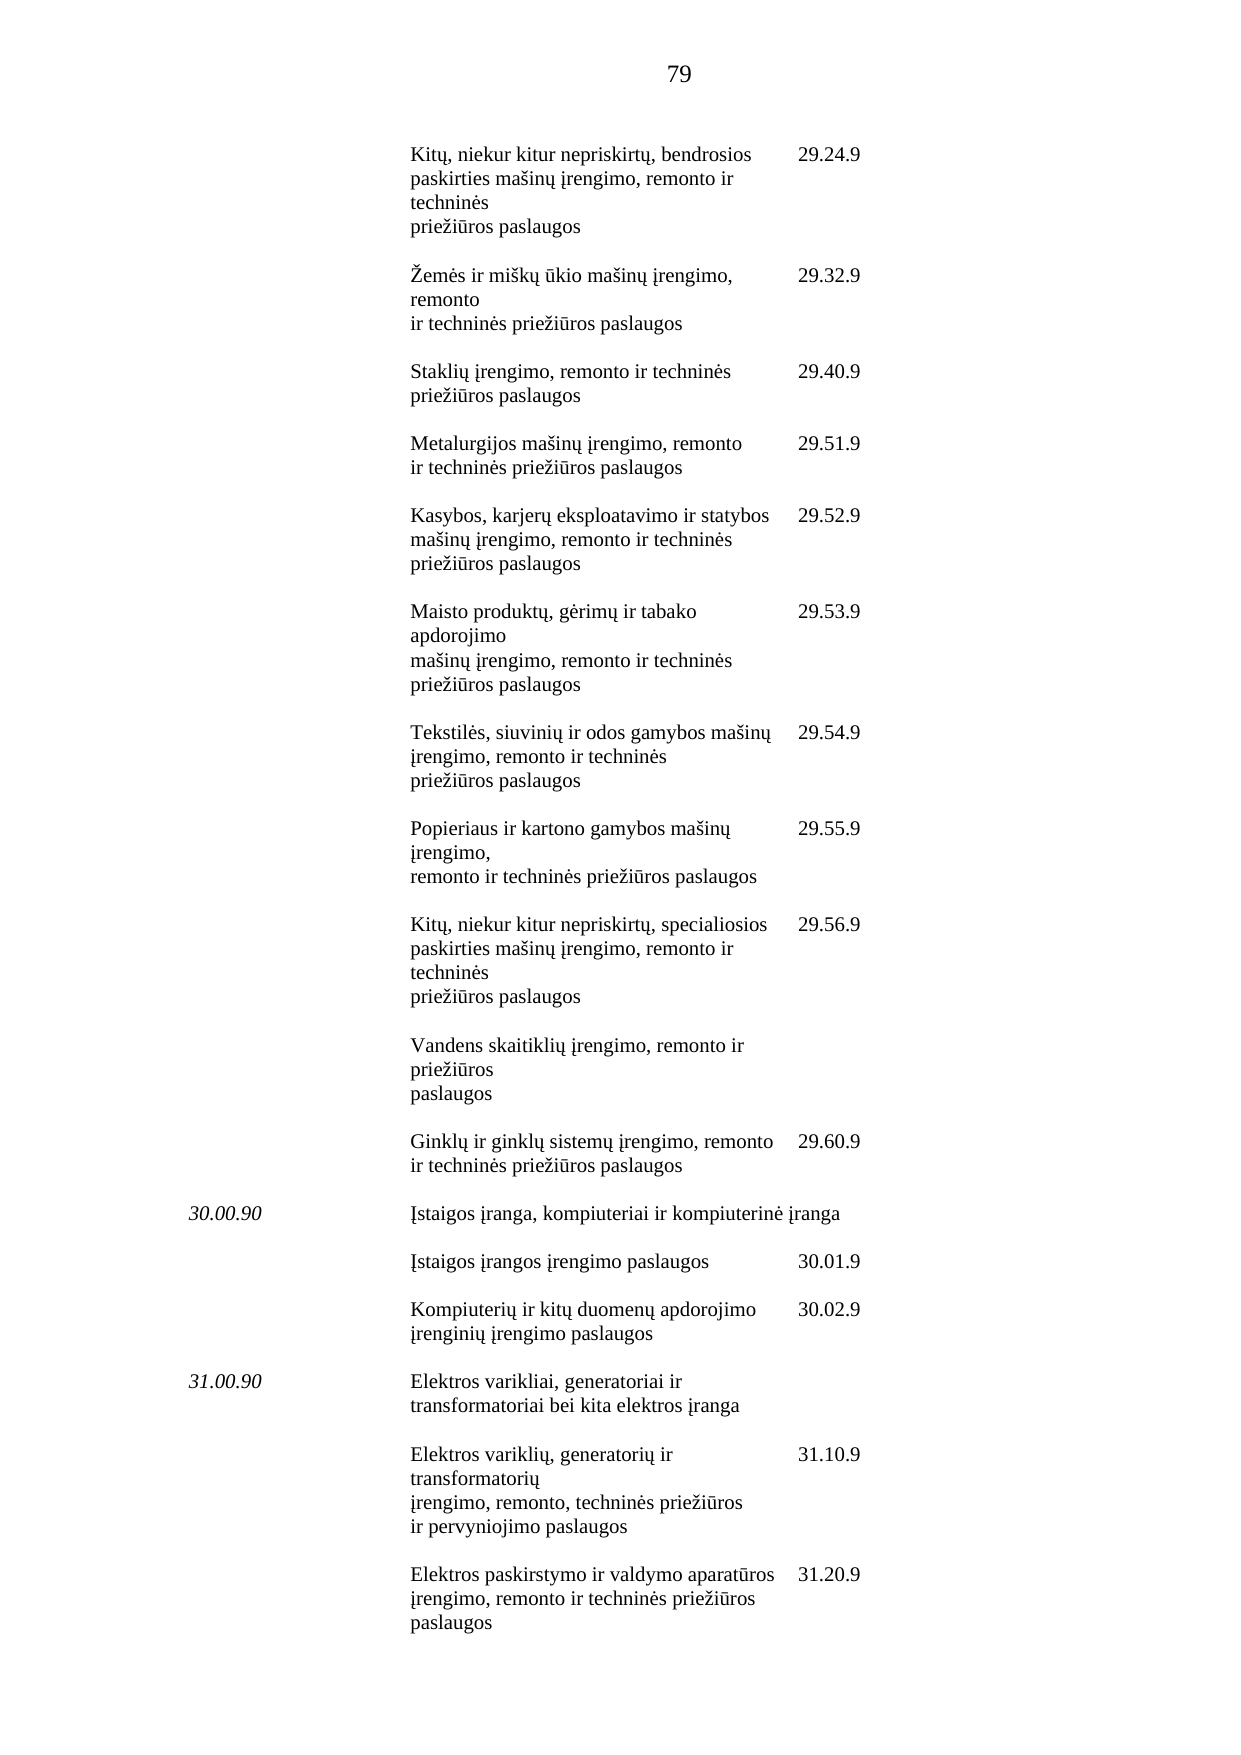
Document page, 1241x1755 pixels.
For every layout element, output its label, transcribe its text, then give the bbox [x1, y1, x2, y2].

table_cell [177, 768, 342, 792]
table_cell [177, 1321, 342, 1345]
table_cell [177, 1177, 342, 1201]
table_cell [342, 864, 399, 888]
table_cell ir pervyniojimo paslaugos [399, 1514, 787, 1538]
table_cell [787, 1321, 933, 1345]
table_cell paskirties mašinų įrengimo, remonto ir techninės [399, 936, 787, 984]
table_cell [933, 142, 1204, 166]
table_cell priežiūros paslaugos [399, 551, 787, 575]
table_cell [933, 407, 1204, 431]
table_cell [177, 214, 342, 238]
table_cell [177, 1273, 342, 1297]
table_cell [787, 1514, 933, 1538]
table_cell [787, 383, 933, 407]
table_cell [177, 311, 342, 335]
table_cell [399, 1538, 787, 1562]
table_cell [787, 575, 933, 599]
table_cell [177, 1538, 342, 1562]
table_cell [342, 1153, 399, 1177]
table_cell [787, 888, 933, 912]
table_cell [933, 696, 1204, 720]
table_cell [933, 1273, 1204, 1297]
table_cell [399, 479, 787, 503]
table_cell [342, 720, 399, 744]
table_cell Popieriaus ir kartono gamybos mašinų įrengimo, [399, 816, 787, 864]
table_cell [177, 551, 342, 575]
table_cell [177, 1418, 342, 1442]
table_cell [177, 672, 342, 696]
table_cell [342, 648, 399, 672]
table_cell Kitų, niekur kitur nepriskirtų, specialiosios [399, 912, 787, 936]
table_cell [177, 888, 342, 912]
table_cell [177, 912, 342, 936]
table_cell [342, 1562, 399, 1586]
table_cell [933, 1177, 1204, 1201]
table_cell [342, 1225, 399, 1249]
table_cell [177, 1033, 342, 1081]
table_cell [787, 311, 933, 335]
table_cell [342, 672, 399, 696]
table_cell [933, 672, 1204, 696]
table_cell [342, 1345, 399, 1369]
table_cell [342, 744, 399, 768]
table_cell [787, 864, 933, 888]
table_cell [177, 575, 342, 599]
table_cell Vandens skaitiklių įrengimo, remonto ir priežiūros [399, 1033, 787, 1081]
table_cell [177, 359, 342, 383]
table_cell [177, 1081, 342, 1105]
table_cell priežiūros paslaugos [399, 984, 787, 1008]
table_cell [787, 792, 933, 816]
table_cell [787, 1033, 933, 1081]
table_cell Įstaigos įranga, kompiuteriai ir kompiuterinė įranga [399, 1201, 1204, 1225]
table_cell [787, 984, 933, 1008]
table_cell [787, 1177, 933, 1201]
table_cell [177, 1586, 342, 1610]
table_cell [399, 1225, 787, 1249]
table_cell [342, 1297, 399, 1321]
table_cell [342, 1033, 399, 1081]
table_cell [177, 335, 342, 359]
table_cell [787, 1105, 933, 1129]
table_cell [787, 479, 933, 503]
table_cell [177, 455, 342, 479]
table_cell Maisto produktų, gėrimų ir tabako apdorojimo [399, 599, 787, 647]
table_cell [787, 1081, 933, 1105]
table_cell [933, 1418, 1204, 1442]
table_cell priežiūros paslaugos [399, 768, 787, 792]
table_cell [933, 1249, 1204, 1273]
table_cell [933, 1514, 1204, 1538]
table_cell [177, 1225, 342, 1249]
table_cell [342, 816, 399, 864]
table_cell [342, 527, 399, 551]
table_cell 30.00.90 [177, 1201, 342, 1225]
table_cell [933, 527, 1204, 551]
table_cell [787, 1586, 933, 1610]
table_cell [177, 1345, 342, 1369]
table_cell Ginklų ir ginklų sistemų įrengimo, remonto [399, 1129, 787, 1153]
table_cell [342, 936, 399, 984]
table_cell [177, 1009, 342, 1032]
table_cell Elektros varikliai, generatoriai ir transformatoriai bei kita elektros įranga [399, 1369, 787, 1417]
table_cell [933, 503, 1204, 527]
table_cell 29.54.9 [787, 720, 933, 744]
table_cell [342, 1442, 399, 1490]
table_cell [399, 335, 787, 359]
table_cell [933, 214, 1204, 238]
table_cell [787, 1538, 933, 1562]
table_cell [933, 166, 1204, 214]
table_cell [177, 864, 342, 888]
table_cell [933, 551, 1204, 575]
table_cell [933, 912, 1204, 936]
table_cell įrengimo, remonto ir techninės priežiūros [399, 1586, 787, 1610]
table_cell ir techninės priežiūros paslaugos [399, 311, 787, 335]
table_cell [177, 142, 342, 166]
table_cell [399, 792, 787, 816]
table_cell ir techninės priežiūros paslaugos [399, 455, 787, 479]
table_cell [399, 888, 787, 912]
table_cell [342, 1129, 399, 1153]
table_cell mašinų įrengimo, remonto ir techninės [399, 527, 787, 551]
table_cell [399, 239, 787, 262]
table_cell 29.53.9 [787, 599, 933, 647]
table_cell [933, 720, 1204, 744]
table_cell [933, 768, 1204, 792]
table_cell [342, 1177, 399, 1201]
table_cell [399, 1177, 787, 1201]
table_cell [342, 383, 399, 407]
table_cell [933, 479, 1204, 503]
table_cell [933, 455, 1204, 479]
table_cell Staklių įrengimo, remonto ir techninės [399, 359, 787, 383]
table_cell [342, 311, 399, 335]
table_cell Kasybos, karjerų eksploatavimo ir statybos [399, 503, 787, 527]
table_cell [342, 1081, 399, 1105]
table_cell [177, 696, 342, 720]
table_cell [787, 239, 933, 262]
table_cell [787, 1418, 933, 1442]
table_cell [787, 1153, 933, 1177]
table_cell [933, 1586, 1204, 1610]
table_cell [177, 1105, 342, 1129]
table_cell [787, 551, 933, 575]
table_cell [933, 888, 1204, 912]
table_cell [177, 239, 342, 262]
table_cell [177, 503, 342, 527]
table_cell [399, 1009, 787, 1032]
table_cell 29.51.9 [787, 431, 933, 455]
table_cell [933, 263, 1204, 311]
table_cell 29.52.9 [787, 503, 933, 527]
table_cell [342, 1321, 399, 1345]
table_cell [933, 1538, 1204, 1562]
table_cell [933, 239, 1204, 262]
table_cell [177, 166, 342, 214]
table_cell [787, 214, 933, 238]
table_cell 29.32.9 [787, 263, 933, 311]
table_cell 29.40.9 [787, 359, 933, 383]
table_cell Įstaigos įrangos įrengimo paslaugos [399, 1249, 787, 1273]
table_cell [933, 1610, 1204, 1634]
table_cell [933, 864, 1204, 888]
table_cell [342, 431, 399, 455]
table_cell paslaugos [399, 1081, 787, 1105]
table_cell [787, 744, 933, 768]
table_cell [177, 479, 342, 503]
table_cell [177, 1514, 342, 1538]
table_cell [177, 263, 342, 311]
table_cell [787, 696, 933, 720]
table_cell [342, 1105, 399, 1129]
table_cell [342, 599, 399, 647]
table_cell [399, 575, 787, 599]
table_cell [342, 142, 399, 166]
table_cell [177, 407, 342, 431]
table_cell Kompiuterių ir kitų duomenų apdorojimo [399, 1297, 787, 1321]
table_cell [933, 1105, 1204, 1129]
table_cell [399, 407, 787, 431]
table_cell [342, 1610, 399, 1634]
table_cell [933, 1321, 1204, 1345]
table_cell 29.24.9 [787, 142, 933, 166]
table_cell [342, 1369, 399, 1417]
table_cell [342, 1418, 399, 1442]
table_cell [342, 1249, 399, 1273]
table_cell 30.01.9 [787, 1249, 933, 1273]
table_cell [177, 1610, 342, 1634]
table_cell [787, 118, 933, 142]
table_cell [399, 118, 787, 142]
table_cell [787, 455, 933, 479]
table_cell [933, 1153, 1204, 1177]
table_cell ir techninės priežiūros paslaugos [399, 1153, 787, 1177]
table_cell [177, 527, 342, 551]
table_cell priežiūros paslaugos [399, 214, 787, 238]
table_cell [342, 912, 399, 936]
table_cell [342, 1009, 399, 1032]
table_cell [177, 984, 342, 1008]
table_cell [787, 936, 933, 984]
table_cell [342, 263, 399, 311]
table_cell [787, 1009, 933, 1032]
table_cell [787, 648, 933, 672]
table_cell [342, 359, 399, 383]
table_cell [787, 1369, 933, 1417]
table_cell [342, 1490, 399, 1514]
table_cell [933, 1033, 1204, 1081]
table_cell 31.00.90 [177, 1369, 342, 1417]
table_cell [177, 1129, 342, 1153]
table_cell [342, 407, 399, 431]
table_cell remonto ir techninės priežiūros paslaugos [399, 864, 787, 888]
table_cell [399, 1105, 787, 1129]
table_cell [177, 1297, 342, 1321]
table_cell [177, 936, 342, 984]
table_cell [342, 696, 399, 720]
table_cell [342, 984, 399, 1008]
table_cell [933, 1297, 1204, 1321]
table_cell [933, 575, 1204, 599]
table_cell įrengimo, remonto ir techninės [399, 744, 787, 768]
table_cell [342, 214, 399, 238]
table_cell 29.60.9 [787, 1129, 933, 1153]
table_cell [933, 816, 1204, 864]
table_cell [933, 1562, 1204, 1586]
table_cell [342, 1201, 399, 1225]
table_cell [342, 1514, 399, 1538]
table_cell paslaugos [399, 1610, 787, 1634]
table_cell Elektros paskirstymo ir valdymo aparatūros [399, 1562, 787, 1586]
table_cell [933, 359, 1204, 383]
table_cell paskirties mašinų įrengimo, remonto ir techninės [399, 166, 787, 214]
table_cell [177, 383, 342, 407]
table_cell [342, 1586, 399, 1610]
table_cell [787, 672, 933, 696]
table_cell [342, 503, 399, 527]
table_cell [342, 118, 399, 142]
table_cell [787, 407, 933, 431]
table_cell [342, 551, 399, 575]
table_cell [342, 888, 399, 912]
table_cell Žemės ir miškų ūkio mašinų įrengimo, remonto [399, 263, 787, 311]
table_cell įrenginių įrengimo paslaugos [399, 1321, 787, 1345]
table_cell [787, 335, 933, 359]
table_cell [177, 792, 342, 816]
table_cell [342, 792, 399, 816]
table_cell [933, 383, 1204, 407]
table_cell [177, 648, 342, 672]
table_cell [933, 118, 1204, 142]
table_cell [399, 1273, 787, 1297]
table_cell [933, 984, 1204, 1008]
table_cell [177, 599, 342, 647]
table_cell [933, 1345, 1204, 1369]
table_cell [399, 1345, 787, 1369]
table_cell [787, 1610, 933, 1634]
table_cell [177, 1442, 342, 1490]
table_cell [933, 936, 1204, 984]
table_cell [177, 816, 342, 864]
table_cell [933, 792, 1204, 816]
table_cell [933, 1442, 1204, 1490]
table_cell [933, 648, 1204, 672]
table_cell [787, 1225, 933, 1249]
table_cell [933, 599, 1204, 647]
table_cell 31.10.9 [787, 1442, 933, 1490]
table_cell 29.55.9 [787, 816, 933, 864]
table_cell [933, 1129, 1204, 1153]
table_cell [342, 1273, 399, 1297]
table_cell [342, 455, 399, 479]
table_cell 29.56.9 [787, 912, 933, 936]
table_cell [342, 166, 399, 214]
table_cell priežiūros paslaugos [399, 672, 787, 696]
table_cell [933, 1369, 1204, 1417]
table_cell [177, 1153, 342, 1177]
table_cell Elektros variklių, generatorių ir transformatorių [399, 1442, 787, 1490]
table_cell [933, 1081, 1204, 1105]
table_cell [933, 1009, 1204, 1032]
table_cell Metalurgijos mašinų įrengimo, remonto [399, 431, 787, 455]
table_cell [933, 1490, 1204, 1514]
table_cell 31.20.9 [787, 1562, 933, 1586]
table_cell [177, 720, 342, 744]
table_cell Kitų, niekur kitur nepriskirtų, bendrosios [399, 142, 787, 166]
table_cell [177, 744, 342, 768]
table_cell [177, 1562, 342, 1586]
table_cell mašinų įrengimo, remonto ir techninės [399, 648, 787, 672]
table_cell [787, 1490, 933, 1514]
table_cell [342, 1538, 399, 1562]
table_cell [787, 768, 933, 792]
table_cell [933, 1225, 1204, 1249]
table_cell [342, 335, 399, 359]
table_cell [787, 1345, 933, 1369]
table_cell [177, 118, 342, 142]
table_cell [933, 311, 1204, 335]
table_cell įrengimo, remonto, techninės priežiūros [399, 1490, 787, 1514]
table_cell [933, 335, 1204, 359]
table_cell [787, 527, 933, 551]
table_cell [177, 1249, 342, 1273]
table_cell 30.02.9 [787, 1297, 933, 1321]
table_cell [933, 744, 1204, 768]
table_cell [342, 768, 399, 792]
table_cell [342, 479, 399, 503]
table_cell [787, 166, 933, 214]
table_cell [342, 239, 399, 262]
table_cell [177, 431, 342, 455]
table_cell [342, 575, 399, 599]
table_cell [399, 696, 787, 720]
table_cell Tekstilės, siuvinių ir odos gamybos mašinų [399, 720, 787, 744]
table_cell [177, 1490, 342, 1514]
table_cell [933, 431, 1204, 455]
table_cell [399, 1418, 787, 1442]
table_cell [787, 1273, 933, 1297]
table_cell priežiūros paslaugos [399, 383, 787, 407]
